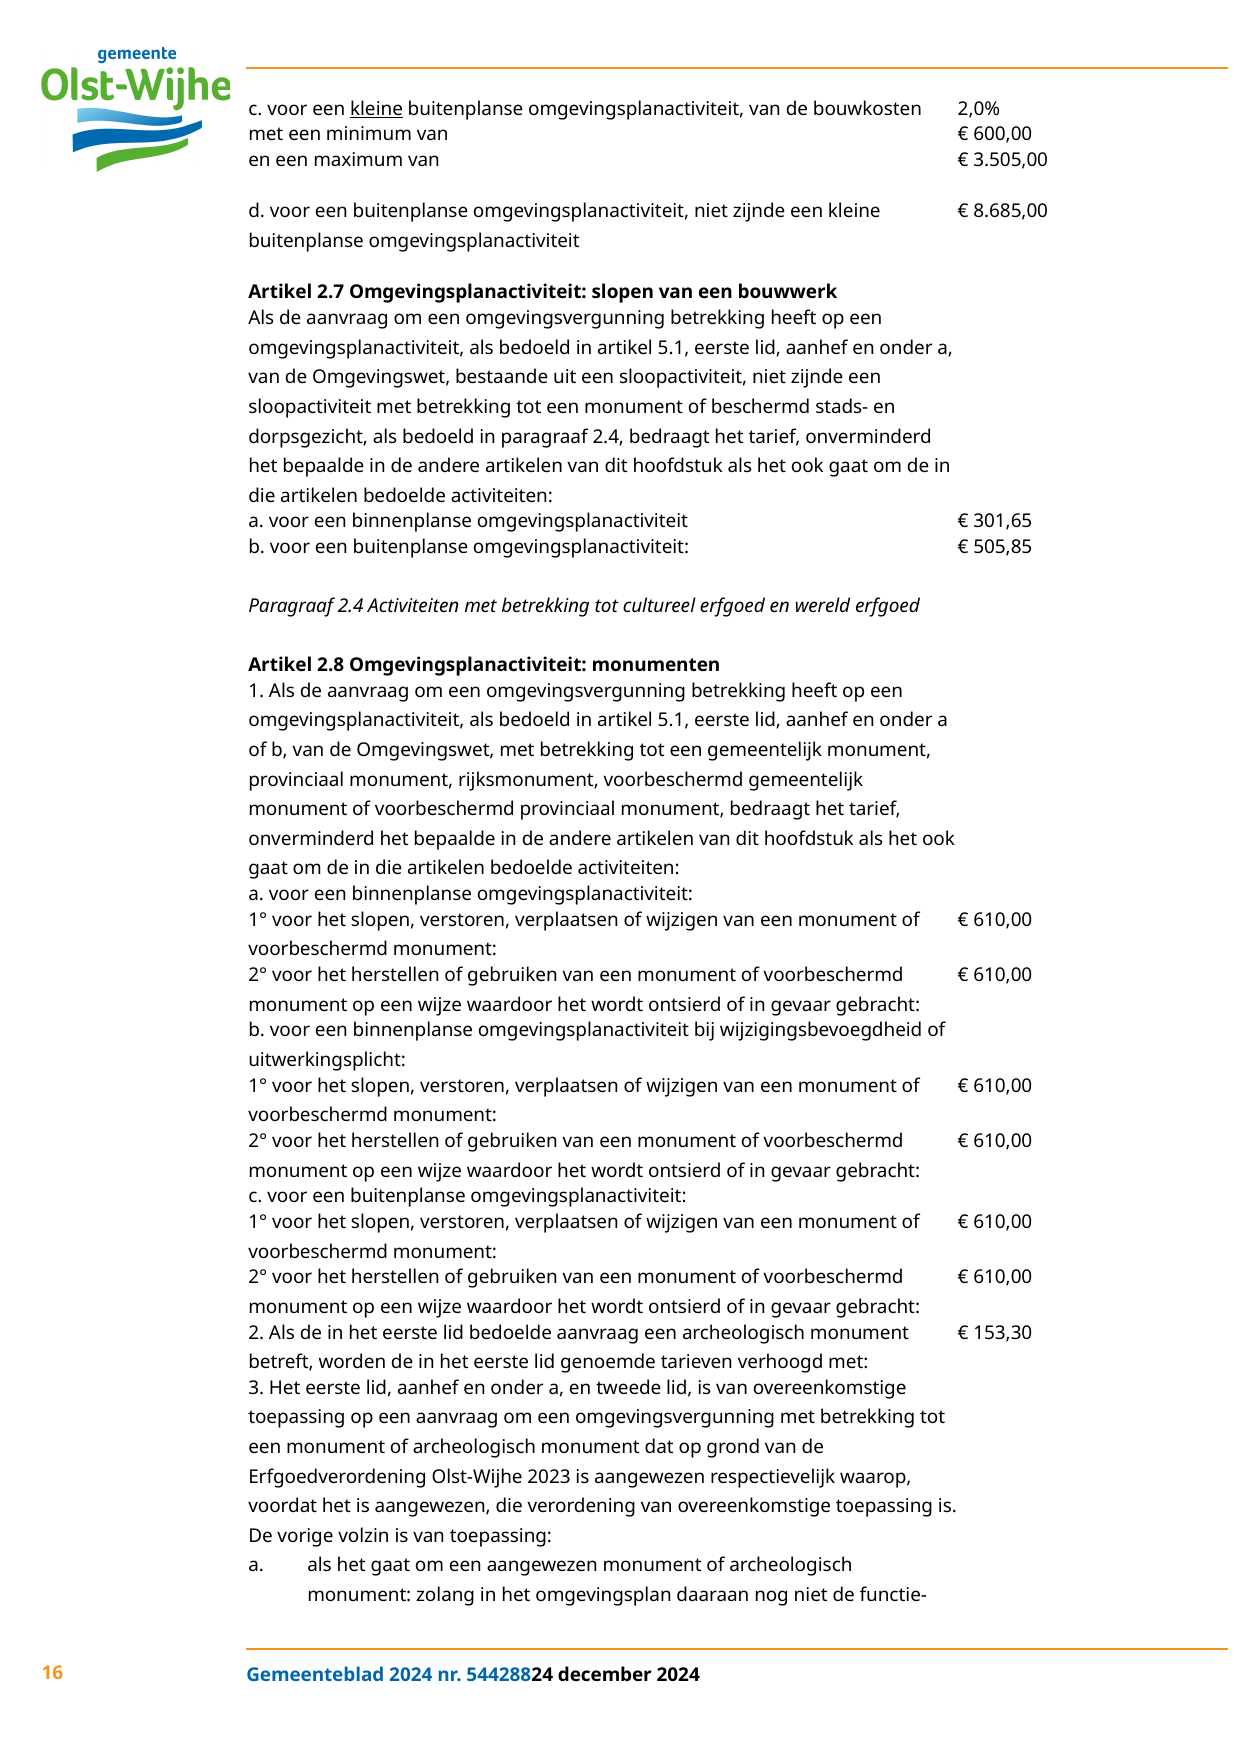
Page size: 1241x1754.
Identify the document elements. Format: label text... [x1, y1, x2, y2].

table_cell c. voor een buitenplanse omgevingsplanactiviteit: [248, 1183, 957, 1208]
table_cell [248, 253, 957, 279]
table_cell [958, 1017, 1152, 1072]
table_header [958, 651, 1152, 677]
table_cell [958, 253, 1152, 279]
table_cell € 301,65 [958, 508, 1152, 533]
table_cell [958, 1374, 1152, 1607]
table_cell € 610,00 [958, 961, 1152, 1017]
table_cell € 153,30 [958, 1319, 1152, 1374]
text Paragraaf 2.4 Activiteiten met betrekking tot cultureel erfgoed en wereld erfgoed [248, 592, 1152, 618]
table_cell 1° voor het slopen, verstoren, verplaatsen of wijzigen van een monument of voorbeschermd monument: [248, 1072, 957, 1127]
table_cell 2° voor het herstellen of gebruiken van een monument of voorbeschermd monument op een wijze waardoor het wordt ontsierd of in gevaar gebracht: [248, 1127, 957, 1182]
picture [41, 47, 231, 172]
table_cell € 610,00 [958, 1208, 1152, 1263]
table_cell [958, 880, 1152, 906]
table_cell b. voor een binnenplanse omgevingsplanactiviteit bij wijzigingsbevoegdheid of uitwerkingsplicht: [248, 1017, 957, 1072]
table_cell 3. Het eerste lid, aanhef en onder a, en tweede lid, is van overeenkomstige toepassing op een aanvraag om een omgevingsvergunning met betrekking tot een monument of archeologisch monument dat op grond van de Erfgoedverordening Olst-Wijhe 2023 is aangewezen respectievelijk waarop, voordat het is aangewezen, die verordening van overeenkomstige toepassing is. De vorige volzin is van toepassing: als het gaat om een aangewezen monument of archeologisch monument: zolang in het omgevingsplan daaraan nog niet de functie- [248, 1374, 957, 1607]
table_cell c. voor een kleine buitenplanse omgevingsplanactiviteit, van de bouwkosten [248, 95, 957, 121]
table_cell [958, 279, 1152, 304]
table_cell [958, 1183, 1152, 1208]
table_cell € 3.505,00 [958, 146, 1152, 172]
table_cell Als de aanvraag om een omgevingsvergunning betrekking heeft op een omgevingsplanactiviteit, als bedoeld in artikel 5.1, eerste lid, aanhef en onder a, van de Omgevingswet, bestaande uit een sloopactiviteit, niet zijnde een sloopactiviteit met betrekking tot een monument of beschermd stads- en dorpsgezicht, als bedoeld in paragraaf 2.4, bedraagt het tarief, onverminderd het bepaalde in de andere artikelen van dit hoofdstuk als het ook gaat om de in die artikelen bedoelde activiteiten: [248, 305, 957, 508]
table_cell b. voor een buitenplanse omgevingsplanactiviteit: [248, 534, 957, 559]
table_cell € 610,00 [958, 906, 1152, 961]
table_cell 1. Als de aanvraag om een omgevingsvergunning betrekking heeft op een omgevingsplanactiviteit, als bedoeld in artikel 5.1, eerste lid, aanhef en onder a of b, van de Omgevingswet, met betrekking tot een gemeentelijk monument, provinciaal monument, rijksmonument, voorbeschermd gemeentelijk monument of voorbeschermd provinciaal monument, bedraagt het tarief, onverminderd het bepaalde in de andere artikelen van dit hoofdstuk als het ook gaat om de in die artikelen bedoelde activiteiten: [248, 677, 957, 880]
table_header Artikel 2.8 Omgevingsplanactiviteit: monumenten [248, 651, 957, 677]
table_cell met een minimum van [248, 121, 957, 146]
table_cell 2. Als de in het eerste lid bedoelde aanvraag een archeologisch monument betreft, worden de in het eerste lid genoemde tarieven verhoogd met: [248, 1319, 957, 1374]
table_cell Artikel 2.7 Omgevingsplanactiviteit: slopen van een bouwwerk [248, 279, 957, 304]
table_cell 1° voor het slopen, verstoren, verplaatsen of wijzigen van een monument of voorbeschermd monument: [248, 1208, 957, 1263]
table_cell en een maximum van [248, 146, 957, 172]
table_cell [248, 172, 957, 198]
table_cell 1° voor het slopen, verstoren, verplaatsen of wijzigen van een monument of voorbeschermd monument: [248, 906, 957, 961]
table_cell [958, 677, 1152, 880]
table_cell 2° voor het herstellen of gebruiken van een monument of voorbeschermd monument op een wijze waardoor het wordt ontsierd of in gevaar gebracht: [248, 961, 957, 1017]
table_cell [958, 172, 1152, 198]
table_cell 2° voor het herstellen of gebruiken van een monument of voorbeschermd monument op een wijze waardoor het wordt ontsierd of in gevaar gebracht: [248, 1264, 957, 1319]
table_cell € 505,85 [958, 534, 1152, 559]
table_cell a. voor een binnenplanse omgevingsplanactiviteit: [248, 880, 957, 906]
table_cell € 610,00 [958, 1127, 1152, 1182]
table_cell [958, 305, 1152, 508]
table_cell d. voor een buitenplanse omgevingsplanactiviteit, niet zijnde een kleine buitenplanse omgevingsplanactiviteit [248, 198, 957, 253]
table_cell € 600,00 [958, 121, 1152, 146]
table_cell a. voor een binnenplanse omgevingsplanactiviteit [248, 508, 957, 533]
table_cell € 610,00 [958, 1264, 1152, 1319]
table_cell € 610,00 [958, 1072, 1152, 1127]
table_cell € 8.685,00 [958, 198, 1152, 253]
table_cell 2,0% [958, 95, 1152, 121]
